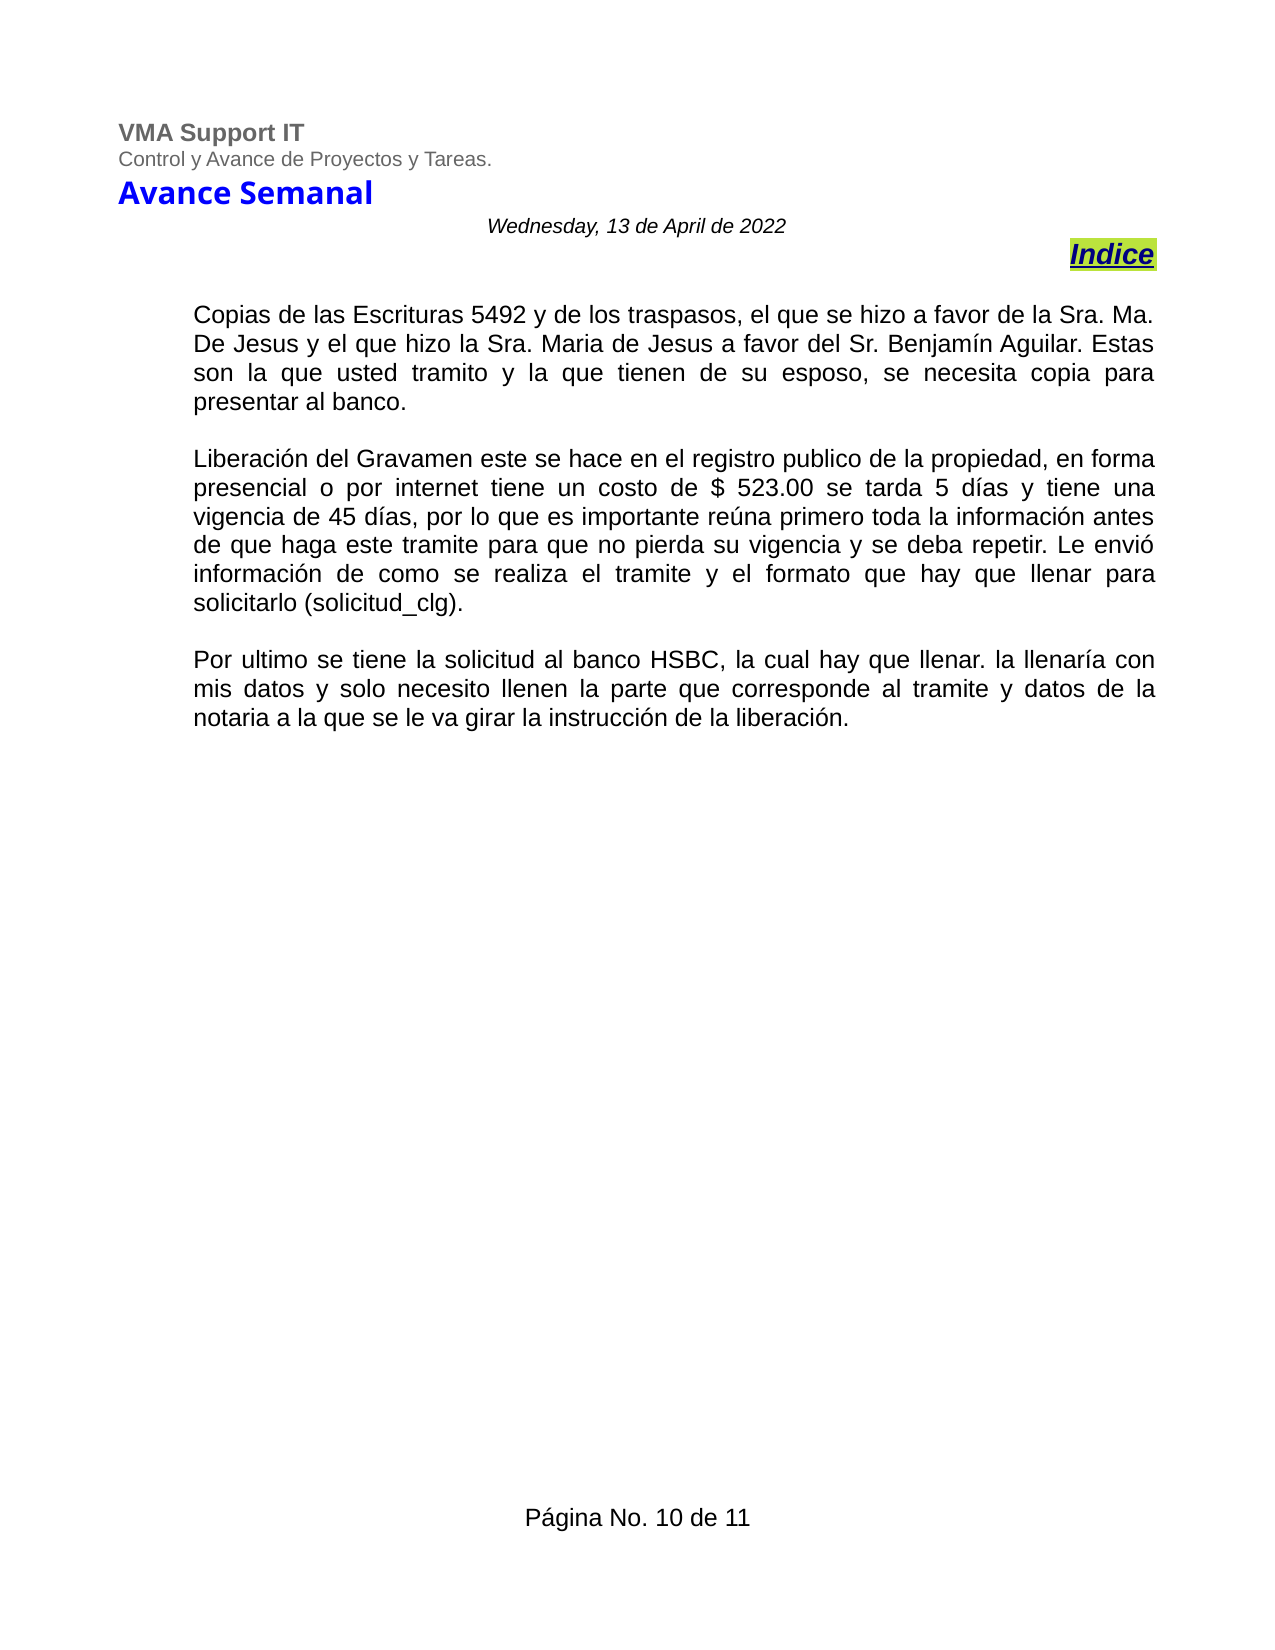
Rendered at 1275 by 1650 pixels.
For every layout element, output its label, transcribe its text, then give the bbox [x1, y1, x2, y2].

text Copias de las Escrituras 5492 y de los traspasos, el que se hizo a favor de la Sra. Ma. De Jesus y el que hizo la Sra. Maria de Jesus a favor del Sr. Benjamín Aguilar. Estas son la que usted tramito y la que tienen de su esposo, se necesita copia para presentar al banco. [193, 300, 1157, 415]
text Liberación del Gravamen este se hace en el registro publico de la propiedad, en forma presencial o por internet tiene un costo de $ 523.00 se tarda 5 días y tiene una vigencia de 45 días, por lo que es importante reúna primero toda la información antes de que haga este tramite para que no pierda su vigencia y se deba repetir. Le envió información de como se realiza el tramite y el formato que hay que llenar para solicitarlo (solicitud_clg). [193, 444, 1157, 617]
text Por ultimo se tiene la solicitud al banco HSBC, la cual hay que llenar. la llenaría con mis datos y solo necesito llenen la parte que corresponde al tramite y datos de la notaria a la que se le va girar la instrucción de la liberación. [193, 645, 1157, 732]
